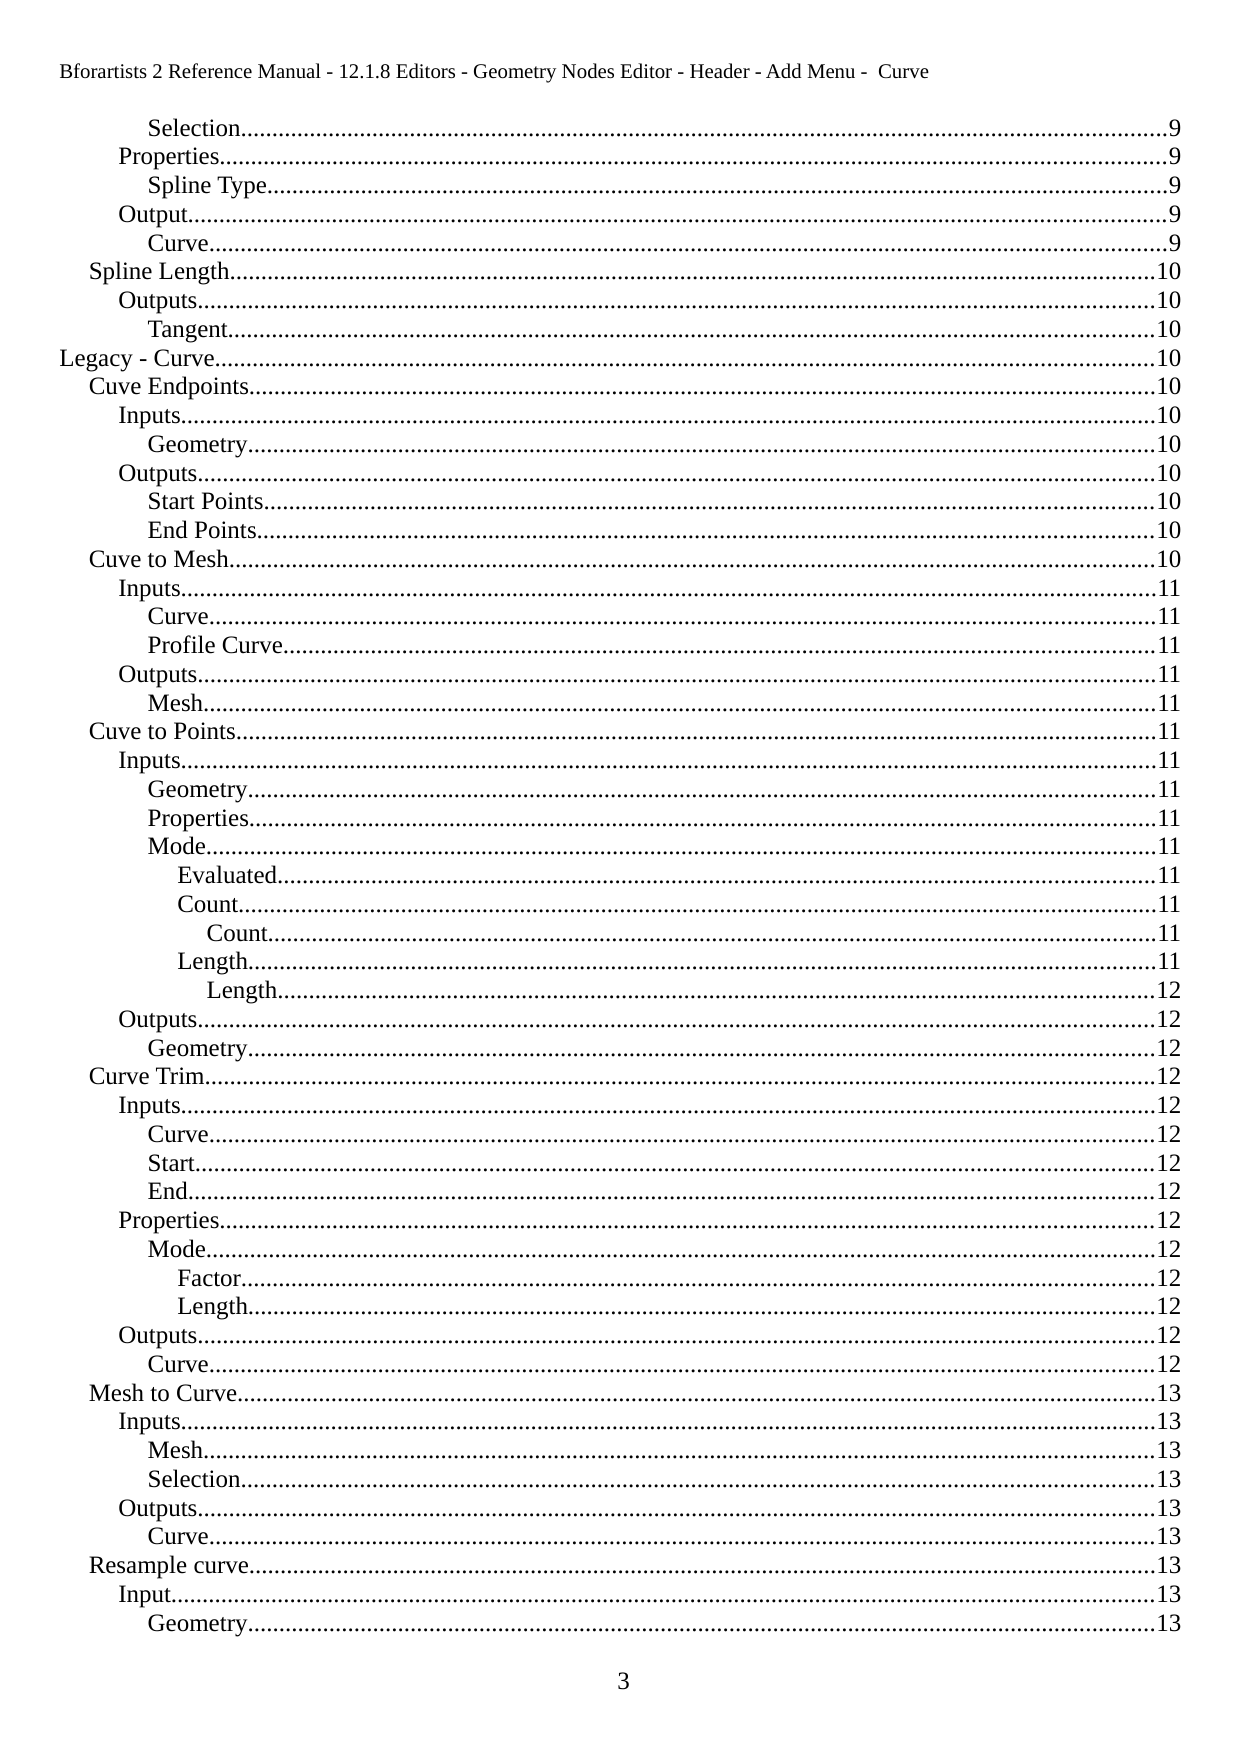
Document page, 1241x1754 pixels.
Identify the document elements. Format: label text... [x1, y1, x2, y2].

text Curve Trim 12 [88, 1061, 1181, 1090]
text End Points 10 [147, 515, 1181, 544]
text Cuve Endpoints 10 [88, 371, 1181, 400]
text Outputs 10 [118, 458, 1181, 486]
text Selection 13 [147, 1464, 1181, 1493]
text Count 11 [206, 918, 1181, 946]
text Curve 12 [147, 1349, 1181, 1378]
text Factor 12 [177, 1263, 1181, 1291]
text Inputs 11 [118, 745, 1181, 774]
text Geometry 11 [147, 774, 1181, 803]
text Profile Curve 11 [147, 630, 1181, 659]
text Spline Length 10 [88, 256, 1181, 285]
text Outputs 10 [118, 285, 1181, 314]
text Mesh to Curve 13 [88, 1378, 1181, 1406]
text End 12 [147, 1176, 1181, 1205]
text Curve 13 [147, 1521, 1181, 1550]
text Outputs 12 [118, 1004, 1181, 1033]
text Selection 9 [147, 113, 1181, 141]
text Geometry 10 [147, 429, 1181, 458]
text Geometry 12 [147, 1033, 1181, 1061]
text Properties 12 [118, 1205, 1181, 1234]
text Mesh 11 [147, 688, 1181, 716]
text Start 12 [147, 1148, 1181, 1176]
text Cuve to Mesh 10 [88, 544, 1181, 573]
text Length 11 [177, 946, 1181, 975]
text Count 11 [177, 889, 1181, 918]
text Spline Type 9 [147, 170, 1181, 199]
text Legacy - Curve 10 [59, 343, 1181, 371]
text Outputs 12 [118, 1320, 1181, 1349]
text Evaluated 11 [177, 860, 1181, 889]
text Outputs 13 [118, 1493, 1181, 1521]
text Mode 11 [147, 831, 1181, 860]
text Curve 12 [147, 1119, 1181, 1148]
text Tangent 10 [147, 314, 1181, 343]
text Inputs 13 [118, 1406, 1181, 1435]
text Properties 11 [147, 803, 1181, 831]
text Mode 12 [147, 1234, 1181, 1263]
text Geometry 13 [147, 1608, 1181, 1636]
text Start Points 10 [147, 486, 1181, 515]
text Resample curve 13 [88, 1550, 1181, 1579]
text Curve 9 [147, 228, 1181, 256]
text Mesh 13 [147, 1435, 1181, 1464]
text Input 13 [118, 1579, 1181, 1608]
text Properties 9 [118, 141, 1181, 170]
text Output 9 [118, 199, 1181, 228]
text Outputs 11 [118, 659, 1181, 688]
text Inputs 12 [118, 1090, 1181, 1119]
text Inputs 10 [118, 400, 1181, 429]
text Inputs 11 [118, 573, 1181, 601]
text Curve 11 [147, 601, 1181, 630]
text Cuve to Points 11 [88, 716, 1181, 745]
text Length 12 [206, 975, 1181, 1004]
text Length 12 [177, 1291, 1181, 1320]
